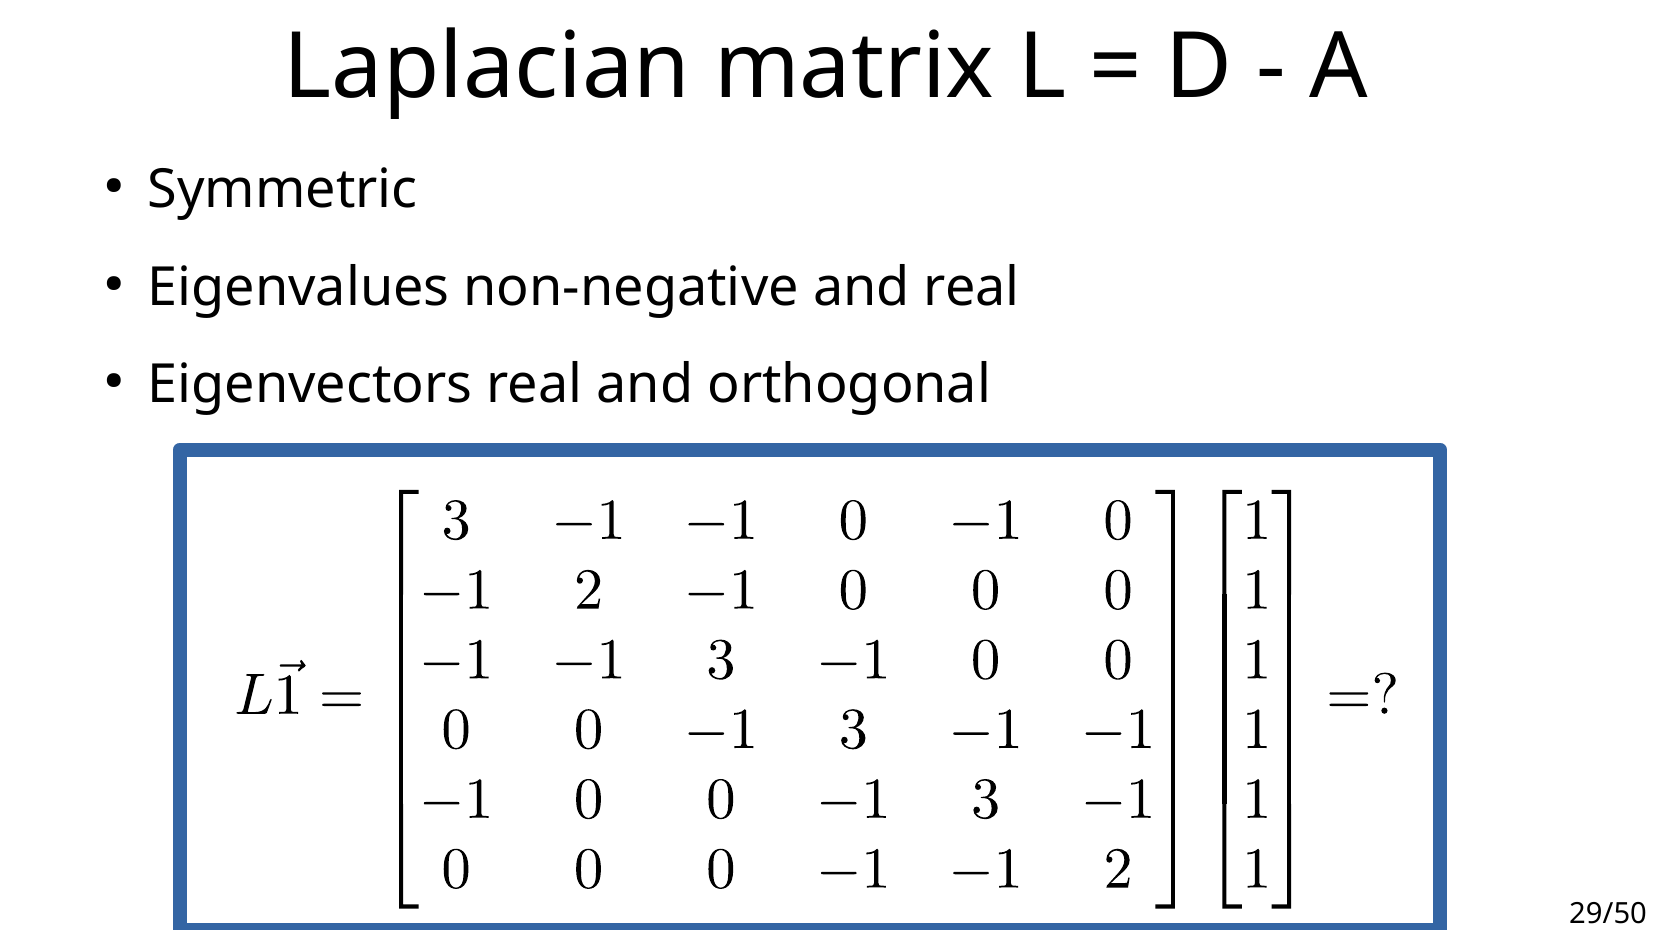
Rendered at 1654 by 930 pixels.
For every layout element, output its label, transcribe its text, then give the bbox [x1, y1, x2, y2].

title Laplacian matrix L = D - A [82, 0, 1571, 127]
list Symmetric Eigenvalues non-negative and real Eigenvectors real and orthogonal [90, 150, 1579, 420]
text_box [234, 489, 1400, 909]
